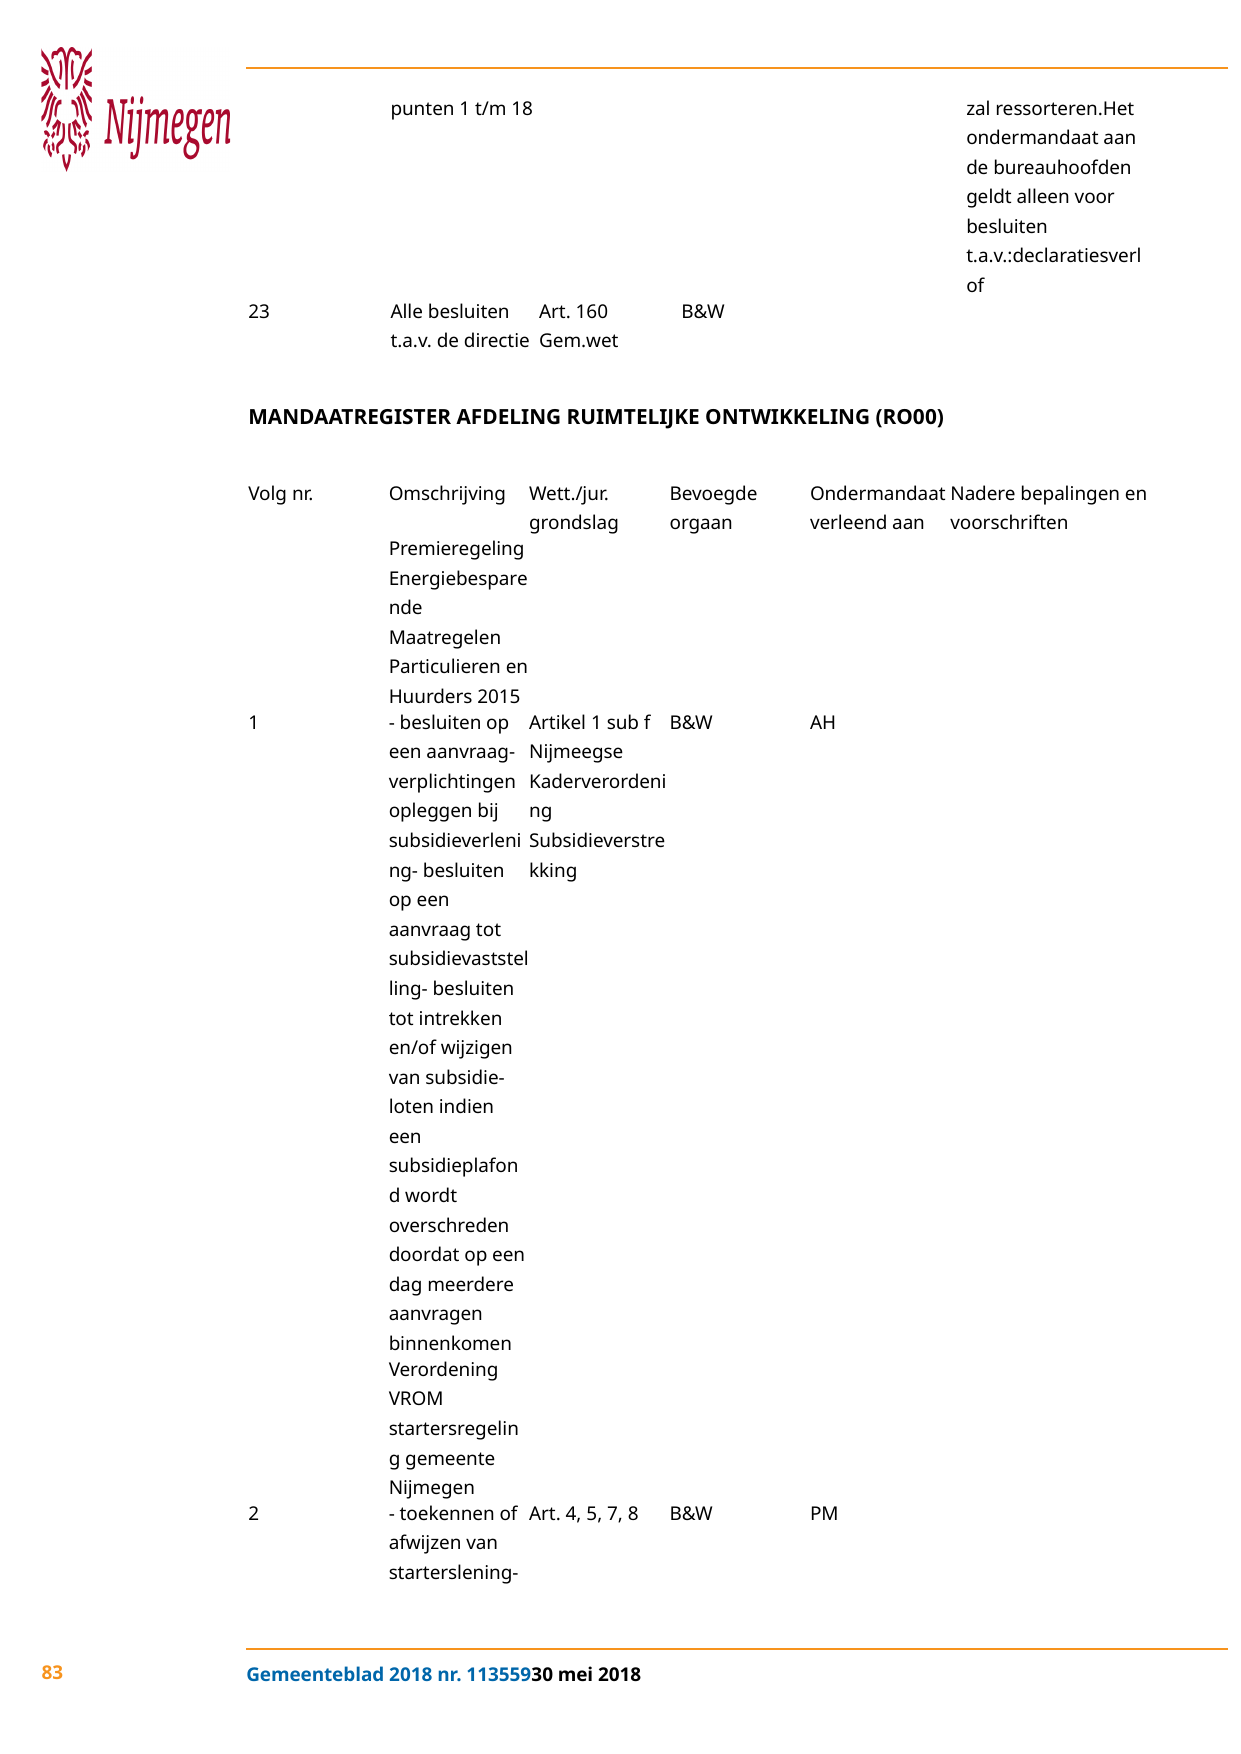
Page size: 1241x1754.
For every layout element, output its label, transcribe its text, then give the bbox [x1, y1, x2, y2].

table_cell Art. 160 Gem.wet [539, 298, 681, 353]
table_header Omschrijving [389, 480, 529, 535]
table_header Wett./jur. grondslag [529, 480, 669, 535]
table_cell 23 [248, 298, 390, 353]
table_cell Alle besluiten t.a.v. de directie [390, 298, 539, 353]
table_cell Verordening VROM startersregeling gemeente Nijmegen [389, 1356, 529, 1500]
table_cell 2 [248, 1500, 388, 1585]
table_cell AH [810, 709, 950, 1356]
table_cell [810, 535, 950, 709]
table_cell [539, 95, 681, 298]
table_cell B&W [669, 1500, 810, 1585]
table_cell - besluiten op een aanvraag- verplichtingen opleggen bij subsidieverlening- besluiten op een aanvraag tot subsidievaststelling- besluiten tot intrekken en/of wijzigen van subsidie- loten indien een subsidieplafond wordt overschreden doordat op een dag meerdere aanvragen binnenkomen [389, 709, 529, 1356]
table_cell Premieregeling Energiebesparende Maatregelen Particulieren en Huurders 2015 [389, 535, 529, 709]
table_cell - toekennen of afwijzen van starterslening- [389, 1500, 529, 1585]
table_cell B&W [669, 709, 810, 1356]
table_header Bevoegde orgaan [669, 480, 810, 535]
table_cell punten 1 t/m 18 [390, 95, 539, 298]
table_cell [248, 535, 388, 709]
table_cell zal ressorteren.Het ondermandaat aan de bureauhoofden geldt alleen voor besluiten t.a.v.:declaratiesverlof [966, 95, 1152, 298]
text MANDAATREGISTER AFDELING RUIMTELIJKE ONTWIKKELING (RO00) [248, 402, 1152, 431]
table_cell [529, 535, 669, 709]
table_cell [824, 298, 966, 353]
table_cell [810, 1356, 950, 1500]
table_cell [950, 535, 1152, 709]
table_cell [248, 95, 390, 298]
table_cell [824, 95, 966, 298]
table_cell [669, 535, 810, 709]
table_cell B&W [681, 298, 823, 353]
table_cell Art. 4, 5, 7, 8 [529, 1500, 669, 1585]
table_cell [966, 298, 1152, 353]
picture [41, 47, 231, 172]
table_cell 1 [248, 709, 388, 1356]
table_header Ondermandaat verleend aan [810, 480, 950, 535]
table_header Volg nr. [248, 480, 388, 535]
table_cell [950, 709, 1152, 1356]
table_cell Artikel 1 sub f Nijmeegse Kaderverordening Subsidieverstrekking [529, 709, 669, 1356]
table_cell [950, 1500, 1152, 1585]
table_cell [950, 1356, 1152, 1500]
table_header Nadere bepalingen en voorschriften [950, 480, 1152, 535]
table_cell PM [810, 1500, 950, 1585]
table_cell [529, 1356, 669, 1500]
table_cell [669, 1356, 810, 1500]
table_cell [248, 1356, 388, 1500]
table_cell [681, 95, 823, 298]
